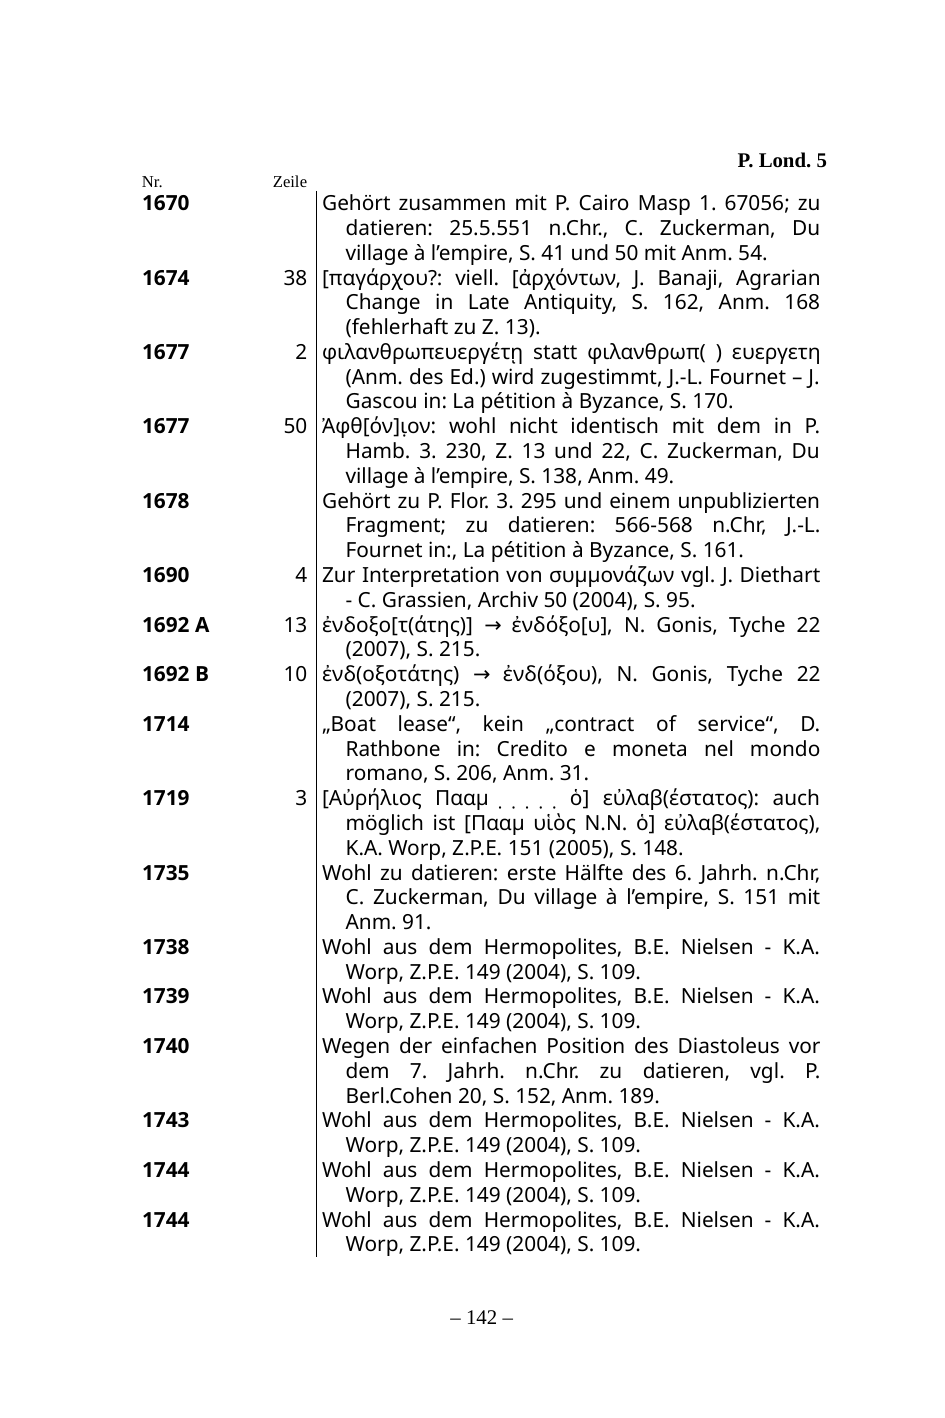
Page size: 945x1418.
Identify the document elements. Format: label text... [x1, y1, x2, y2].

table_cell 1690 [136, 563, 224, 612]
table_cell [224, 935, 316, 984]
table_cell 1743 [136, 1108, 224, 1158]
table_cell 1744 [136, 1158, 224, 1207]
table_cell [Αὐρήλιος Πααμ ̣ ̣ ̣ ̣ ̣ ὁ] εὐλαβ(έστατος): auch möglich ist [Πααμ υἱὸς Ν.Ν. ὁ] εὐλαβ(έστατος), K.A. Worp, Z.P.E. 151 (2005), S. 148. [317, 786, 827, 860]
table_cell Gehört zusammen mit P. Cairo Masp 1. 67056; zu datieren: 25.5.551 n.Chr., C. Zuckerman, Du village à l’empire, S. 41 und 50 mit Anm. 54. [317, 191, 827, 265]
table_cell [224, 860, 316, 934]
table_cell Ἀφθ[όν]ι̣ον: wohl nicht identisch mit dem in P. Hamb. 3. 230, Z. 13 und 22, C. Zuckerman, Du village à l’empire, S. 138, Anm. 49. [317, 414, 827, 488]
table_cell 1739 [136, 984, 224, 1034]
table_cell [παγάρχου?: viell. [ἀρχόντων, J. Banaji, Agrarian Change in Late Antiquity, S. 162, Anm. 168 (fehlerhaft zu Z. 13). [317, 265, 827, 339]
table_cell „Boat lease“, kein „contract of service“, D. Rathbone in: Credito e moneta nel mondo romano, S. 206, Anm. 31. [317, 711, 827, 786]
table_cell 3 [224, 786, 316, 860]
table_cell 1674 [136, 265, 224, 339]
table_cell 10 [224, 662, 316, 711]
table_cell 1735 [136, 860, 224, 934]
table_cell 1714 [136, 711, 224, 786]
table_cell [224, 191, 316, 265]
table_cell 1719 [136, 786, 224, 860]
table_cell [224, 488, 316, 563]
table_cell [224, 1034, 316, 1108]
table_cell 1692 B [136, 662, 224, 711]
table_cell [224, 984, 316, 1034]
table_cell 38 [224, 265, 316, 339]
table_cell ἐνδοξο[τ(άτης)] → ἐνδόξο[υ], N. Gonis, Tyche 22 (2007), S. 215. [317, 612, 827, 662]
table_cell 1740 [136, 1034, 224, 1108]
table_cell 1678 [136, 488, 224, 563]
table_cell Wegen der einfachen Position des Diastoleus vor dem 7. Jahrh. n.Chr. zu datieren, vgl. P. Berl.Cohen 20, S. 152, Anm. 189. [317, 1034, 827, 1108]
table_cell 1670 [136, 191, 224, 265]
table_cell 1692 A [136, 612, 224, 662]
table_cell Gehört zu P. Flor. 3. 295 und einem unpublizierten Fragment; zu datieren: 566-568 n.Chr, J.-L. Fournet in:, La pétition à Byzance, S. 161. [317, 488, 827, 563]
table_cell Wohl aus dem Hermopolites, B.E. Nielsen - K.A. Worp, Z.P.E. 149 (2004), S. 109. [317, 1108, 827, 1158]
table_cell 1677 [136, 340, 224, 414]
table_cell 1738 [136, 935, 224, 984]
table_cell [224, 1207, 316, 1257]
table_cell 1744 [136, 1207, 224, 1257]
table_cell 50 [224, 414, 316, 488]
table_cell [224, 1108, 316, 1158]
table_cell Wohl aus dem Hermopolites, B.E. Nielsen - K.A. Worp, Z.P.E. 149 (2004), S. 109. [317, 984, 827, 1034]
table_cell Wohl aus dem Hermopolites, B.E. Nielsen - K.A. Worp, Z.P.E. 149 (2004), S. 109. [317, 935, 827, 984]
table_cell φιλανθρωπευεργέτῃ statt φιλανθρωπ( ) ευεργετη (Anm. des Ed.) wird zugestimmt, J.-L. Fournet – J. Gascou in: La pétition à Byzance, S. 170. [317, 340, 827, 414]
table_cell 4 [224, 563, 316, 612]
table_cell Zur Interpretation von συμμονάζων vgl. J. Diethart - C. Grassien, Archiv 50 (2004), S. 95. [317, 563, 827, 612]
table_cell 2 [224, 340, 316, 414]
table_cell ἐνδ(οξοτάτης) → ἐνδ(όξου), N. Gonis, Tyche 22 (2007), S. 215. [317, 662, 827, 711]
table_cell Wohl aus dem Hermopolites, B.E. Nielsen - K.A. Worp, Z.P.E. 149 (2004), S. 109. [317, 1207, 827, 1257]
table_cell Wohl aus dem Hermopolites, B.E. Nielsen - K.A. Worp, Z.P.E. 149 (2004), S. 109. [317, 1158, 827, 1207]
table_cell [224, 711, 316, 786]
table_cell [224, 1158, 316, 1207]
table_cell 1677 [136, 414, 224, 488]
table_cell 13 [224, 612, 316, 662]
table_cell Wohl zu datieren: erste Hälfte des 6. Jahrh. n.Chr, C. Zuckerman, Du village à l’empire, S. 151 mit Anm. 91. [317, 860, 827, 934]
